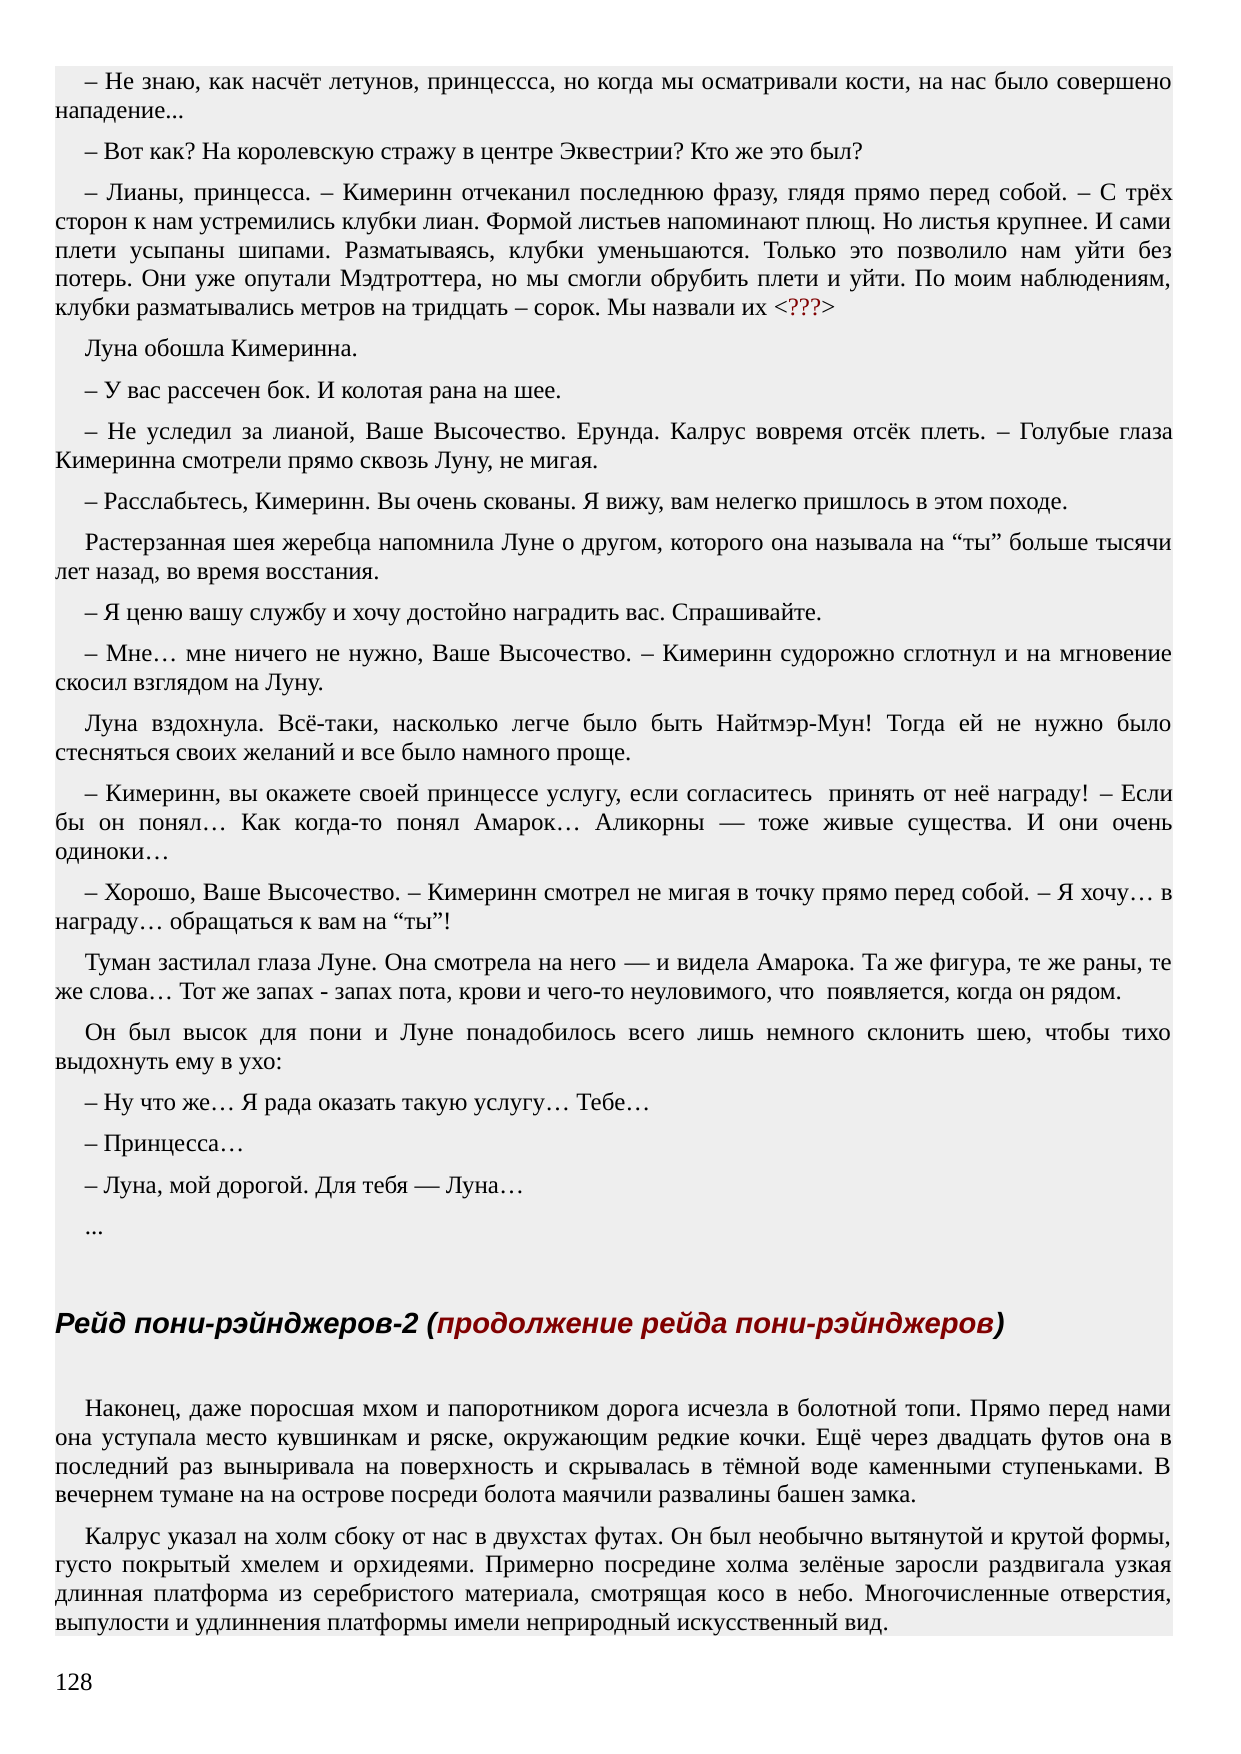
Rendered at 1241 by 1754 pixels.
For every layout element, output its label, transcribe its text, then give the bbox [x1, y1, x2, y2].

text – Принцесса… [55, 1128, 1173, 1157]
text – Расслабьтесь, Кимеринн. Вы очень скованы. Я вижу, вам нелегко пришлось в этом походе. [55, 486, 1173, 515]
subtitle Рейд пони-рэйнджеров-2 (продолжение рейда пони-рэйнджеров) [55, 1306, 1173, 1339]
text Калрус указал на холм сбоку от нас в двухстах футах. Он был необычно вытянутой и крутой формы, густо покрытый хмелем и орхидеями. Примерно посредине холма зелёные заросли раздвигала узкая длинная платформа из серебристого материала, смотрящая косо в небо. Многочисленные отверстия, выпулости и удлиннения платформы имели неприродный искусственный вид. [55, 1521, 1173, 1636]
text – Не уследил за лианой, Ваше Высочество. Ерунда. Калрус вовремя отсёк плеть. – Голубые глаза Кимеринна смотрели прямо сквозь Луну, не мигая. [55, 416, 1173, 473]
text – Лианы, принцесса. – Кимеринн отчеканил последнюю фразу, глядя прямо перед собой. – С трёх сторон к нам устремились клубки лиан. Формой листьев напоминают плющ. Но листья крупнее. И сами плети усыпаны шипами. Разматываясь, клубки уменьшаются. Только это позволило нам уйти без потерь. Они уже опутали Мэдтроттера, но мы смогли обрубить плети и уйти. По моим наблюдениям, клубки разматывались метров на тридцать – сорок. Мы назвали их <???> [55, 177, 1173, 321]
text Растерзанная шея жеребца напомнила Луне о другом, которого она называла на “ты” больше тысячи лет назад, во время восстания. [55, 527, 1173, 585]
text Луна вздохнула. Всё-таки, насколько легче было быть Найтмэр-Мун! Тогда ей не нужно было стесняться своих желаний и все было намного проще. [55, 708, 1173, 766]
text – Кимеринн, вы окажете своей принцессе услугу, если согласитесь принять от неё награду! – Если бы он понял… Как когда-то понял Амарок… Аликорны — тоже живые существа. И они очень одиноки… [55, 778, 1173, 865]
text – Ну что же… Я рада оказать такую услугу… Тебе… [55, 1087, 1173, 1116]
text Он был высок для пони и Луне понадобилось всего лишь немного склонить шею, чтобы тихо выдохнуть ему в ухо: [55, 1017, 1173, 1075]
text Туман застилал глаза Луне. Она смотрела на него — и видела Амарока. Та же фигура, те же раны, те же слова… Тот же запах - запах пота, крови и чего-то неуловимого, что появляется, когда он рядом. [55, 947, 1173, 1005]
text Луна обошла Кимеринна. [55, 333, 1173, 362]
text – Луна, мой дорогой. Для тебя — Луна… [55, 1170, 1173, 1198]
text – Вот как? На королевскую стражу в центре Эквестрии? Кто же это был? [55, 136, 1173, 165]
text – Хорошо, Ваше Высочество. – Кимеринн смотрел не мигая в точку прямо перед собой. – Я хочу… в награду… обращаться к вам на “ты”! [55, 877, 1173, 935]
text – Не знаю, как насчёт летунов, принцессса, но когда мы осматривали кости, на нас было совершено нападение... [55, 66, 1173, 123]
text ... [55, 1211, 1173, 1240]
text – Я ценю вашу службу и хочу достойно наградить вас. Спрашивайте. [55, 597, 1173, 626]
text Наконец, даже поросшая мхом и папоротником дорога исчезла в болотной топи. Прямо перед нами она уступала место кувшинкам и ряске, окружающим редкие кочки. Ещё через двадцать футов она в последний раз выныривала на поверхность и скрывалась в тёмной воде каменными ступеньками. В вечернем тумане на на острове посреди болота маячили развалины башен замка. [55, 1393, 1173, 1508]
text – Мне… мне ничего не нужно, Ваше Высочество. – Кимеринн судорожно сглотнул и на мгновение скосил взглядом на Луну. [55, 638, 1173, 696]
text – У вас рассечен бок. И колотая рана на шее. [55, 375, 1173, 403]
